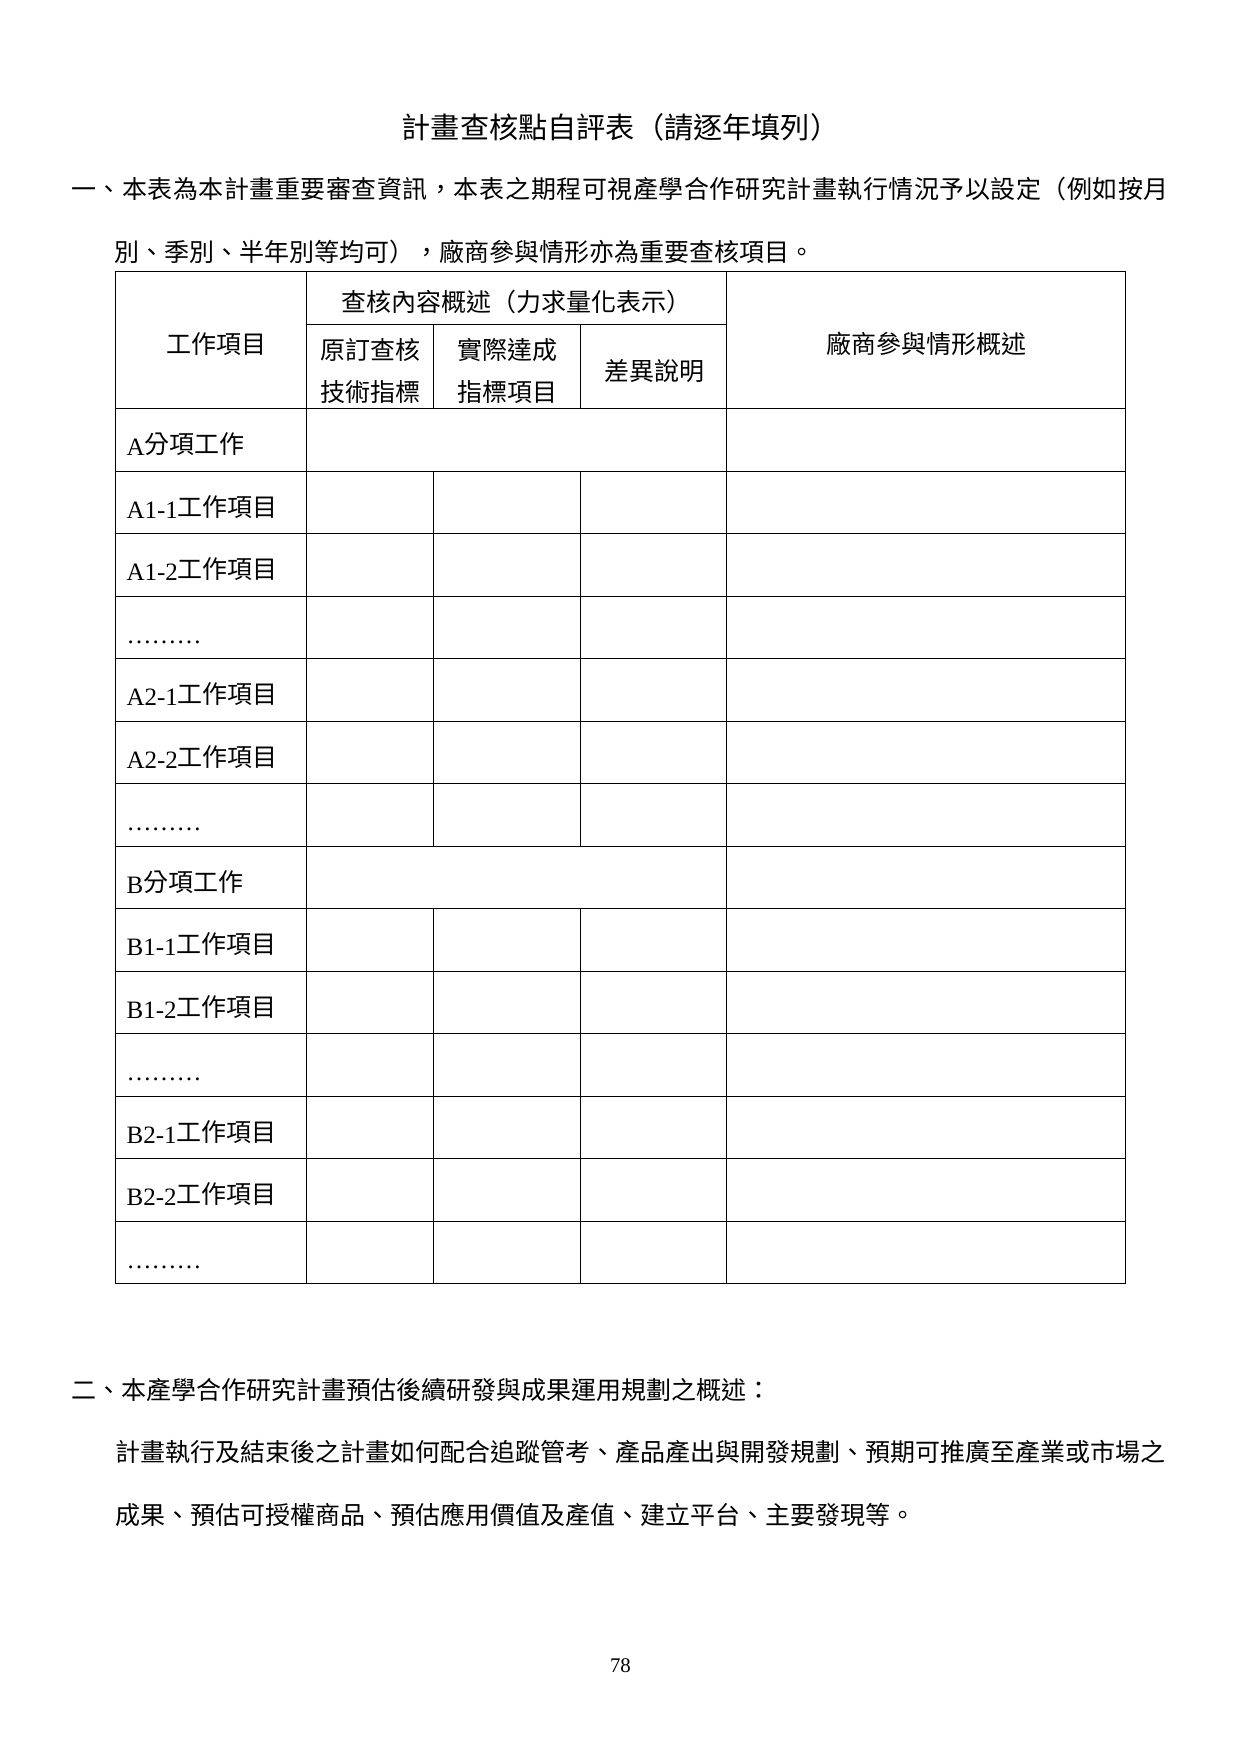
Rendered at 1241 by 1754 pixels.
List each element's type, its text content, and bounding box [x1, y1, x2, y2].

table_cell [727, 409, 1125, 471]
table_cell [434, 472, 580, 533]
table_cell [434, 722, 580, 783]
table_cell [727, 972, 1125, 1033]
table_header 廠商參與情形概述 [727, 272, 1125, 408]
table_cell [307, 597, 433, 658]
table_cell [307, 722, 433, 783]
table_cell B1-1工作項目 [116, 909, 306, 971]
table_cell [434, 1034, 580, 1096]
text 一、本表為本計畫重要審查資訊，本表之期程可視產學合作研究計畫執行情況予以設定（例如按月別、季別、半年別等均可），廠商參與情形亦為重要查核項目。 [71, 146, 1169, 271]
table_cell 差異說明 [581, 325, 726, 408]
table_cell [434, 534, 580, 596]
table_cell [581, 1222, 726, 1283]
text 計畫查核點自評表（請逐年填列） [71, 84, 1169, 146]
table_cell [307, 534, 433, 596]
table_cell [727, 1222, 1125, 1283]
table_cell [727, 597, 1125, 658]
table_cell ……… [116, 597, 306, 658]
table_cell [434, 597, 580, 658]
table_cell A1-2工作項目 [116, 534, 306, 596]
table_cell [434, 1159, 580, 1221]
table_cell B1-2工作項目 [116, 972, 306, 1033]
table_cell [434, 784, 580, 846]
table_cell [434, 1222, 580, 1283]
table_cell A分項工作 [116, 409, 306, 471]
table_cell [307, 1034, 433, 1096]
table_cell [581, 1159, 726, 1221]
table_cell [307, 784, 433, 846]
table_cell [581, 1034, 726, 1096]
table_cell [581, 972, 726, 1033]
table_cell [307, 1159, 433, 1221]
table_cell [727, 1097, 1125, 1158]
table_cell [727, 659, 1125, 721]
table_cell [434, 909, 580, 971]
table_cell [581, 534, 726, 596]
table_cell [581, 909, 726, 971]
text 計畫執行及結束後之計畫如何配合追蹤管考、產品產出與開發規劃、預期可推廣至產業或市場之成果、預估可授權商品、預估應用價值及產值、建立平台、主要發現等。 [115, 1409, 1169, 1534]
table_cell 實際達成 指標項目 [434, 325, 580, 408]
table_cell [307, 472, 433, 533]
table_cell 原訂查核 技術指標 [307, 325, 433, 408]
table_cell [581, 722, 726, 783]
table_cell B分項工作 [116, 847, 306, 908]
table_cell [307, 659, 433, 721]
table_cell A2-2工作項目 [116, 722, 306, 783]
table_cell [581, 472, 726, 533]
table_cell [307, 909, 433, 971]
table_cell [727, 534, 1125, 596]
table_cell [727, 1034, 1125, 1096]
text 二、本產學合作研究計畫預估後續研發與成果運用規劃之概述： [71, 1347, 1169, 1409]
table_cell [307, 972, 433, 1033]
table_cell [727, 784, 1125, 846]
table_cell [581, 597, 726, 658]
table_cell [727, 722, 1125, 783]
table_header 查核內容概述（力求量化表示） [307, 272, 726, 324]
table_header 工作項目 [116, 272, 306, 408]
table_cell B2-1工作項目 [116, 1097, 306, 1158]
table_cell [727, 909, 1125, 971]
table_cell A2-1工作項目 [116, 659, 306, 721]
table_cell [307, 1222, 433, 1283]
table_cell [581, 1097, 726, 1158]
table_cell [307, 1097, 433, 1158]
table_cell [434, 659, 580, 721]
table_cell A1-1工作項目 [116, 472, 306, 533]
table_cell [581, 659, 726, 721]
table_cell [434, 972, 580, 1033]
table_cell [727, 472, 1125, 533]
table_cell [727, 1159, 1125, 1221]
table_cell ……… [116, 1222, 306, 1283]
table_cell [581, 784, 726, 846]
table_cell ……… [116, 784, 306, 846]
table_cell [434, 1097, 580, 1158]
table_cell ……… [116, 1034, 306, 1096]
table_cell [307, 409, 726, 471]
table_cell [307, 847, 726, 908]
table_cell B2-2工作項目 [116, 1159, 306, 1221]
table_cell [727, 847, 1125, 908]
